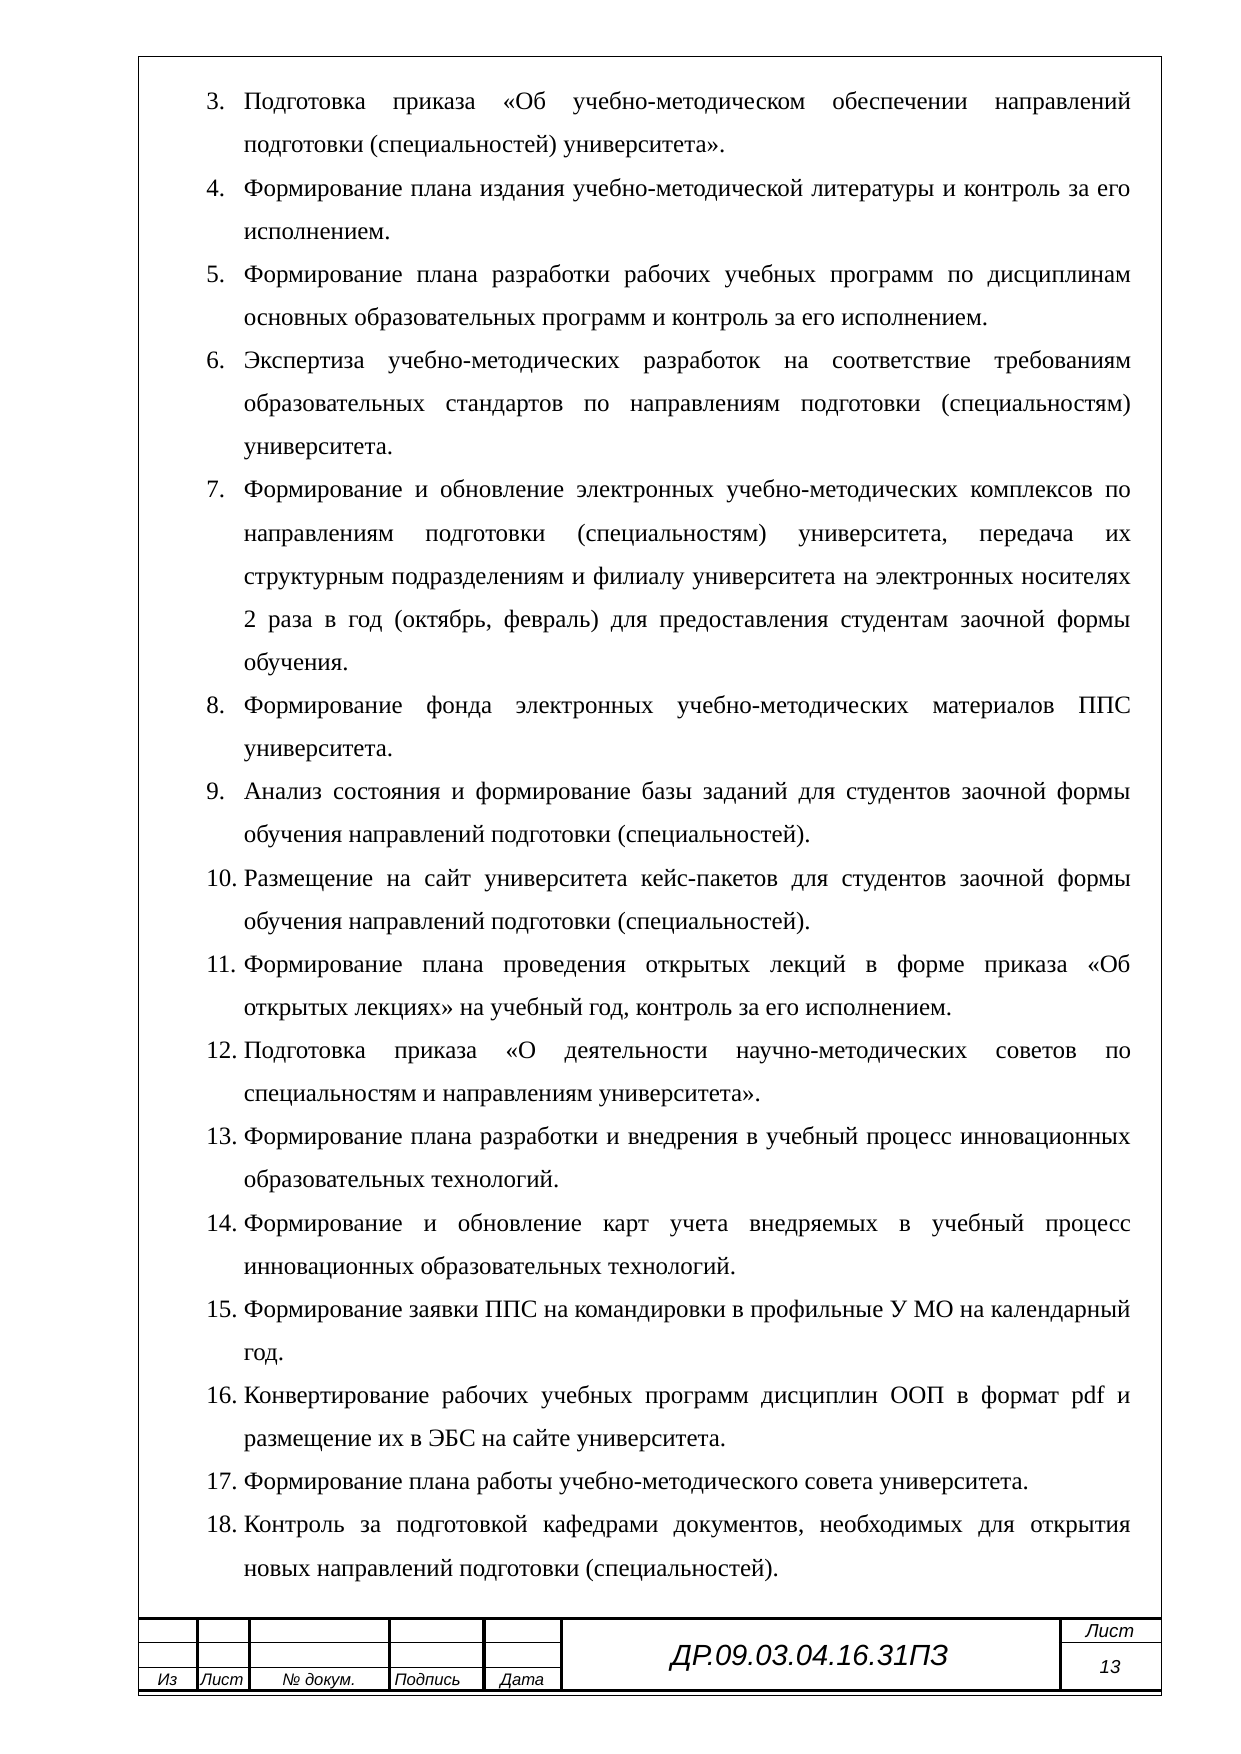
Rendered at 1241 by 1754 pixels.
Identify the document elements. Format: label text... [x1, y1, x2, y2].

list Формирование плана издания учебно-методической литературы и контроль за его исполнением. [206, 173, 1132, 244]
list Формирование заявки ППС на командировки в профильные У МО на календарный год. [206, 1294, 1132, 1366]
list Размещение на сайт университета кейс-пакетов для студентов заочной формы обучения направлений подготовки (специальностей). [206, 863, 1132, 934]
list Конвертирование рабочих учебных программ дисциплин ООП в формат pdf и размещение их в ЭБС на сайте университета. [206, 1380, 1132, 1452]
list Формирование плана работы учебно-методического совета университета. [206, 1466, 1132, 1495]
list Анализ состояния и формирование базы заданий для студентов заочной формы обучения направлений подготовки (специальностей). [206, 776, 1132, 848]
list Формирование фонда электронных учебно-методических материалов ППС университета. [206, 690, 1132, 762]
list Контроль за подготовкой кафедрами документов, необходимых для открытия новых направлений подготовки (специальностей). [206, 1509, 1132, 1581]
list Формирование плана разработки и внедрения в учебный процесс инновационных образовательных технологий. [206, 1121, 1132, 1193]
list Подготовка приказа «Об учебно-методическом обеспечении направлений подготовки (специальностей) университета». [206, 86, 1132, 158]
list Экспертиза учебно-методических разработок на соответствие требованиям образовательных стандартов по направлениям подготовки (специальностям) университета. [206, 345, 1132, 460]
list Формирование и обновление электронных учебно-методических комплексов по направлениям подготовки (специальностям) университета, передача их структурным подразделениям и филиалу университета на электронных носителях 2 раза в год (октябрь, февраль) для предоставления студентам заочной формы обучения. [206, 474, 1132, 676]
list Подготовка приказа «О деятельности научно-методических советов по специальностям и направлениям университета». [206, 1035, 1132, 1107]
list Формирование плана проведения открытых лекций в форме приказа «Об открытых лекциях» на учебный год, контроль за его исполнением. [206, 949, 1132, 1021]
list Формирование и обновление карт учета внедряемых в учебный процесс инновационных образовательных технологий. [206, 1208, 1132, 1279]
list Формирование плана разработки рабочих учебных программ по дисциплинам основных образовательных программ и контроль за его исполнением. [206, 259, 1132, 331]
